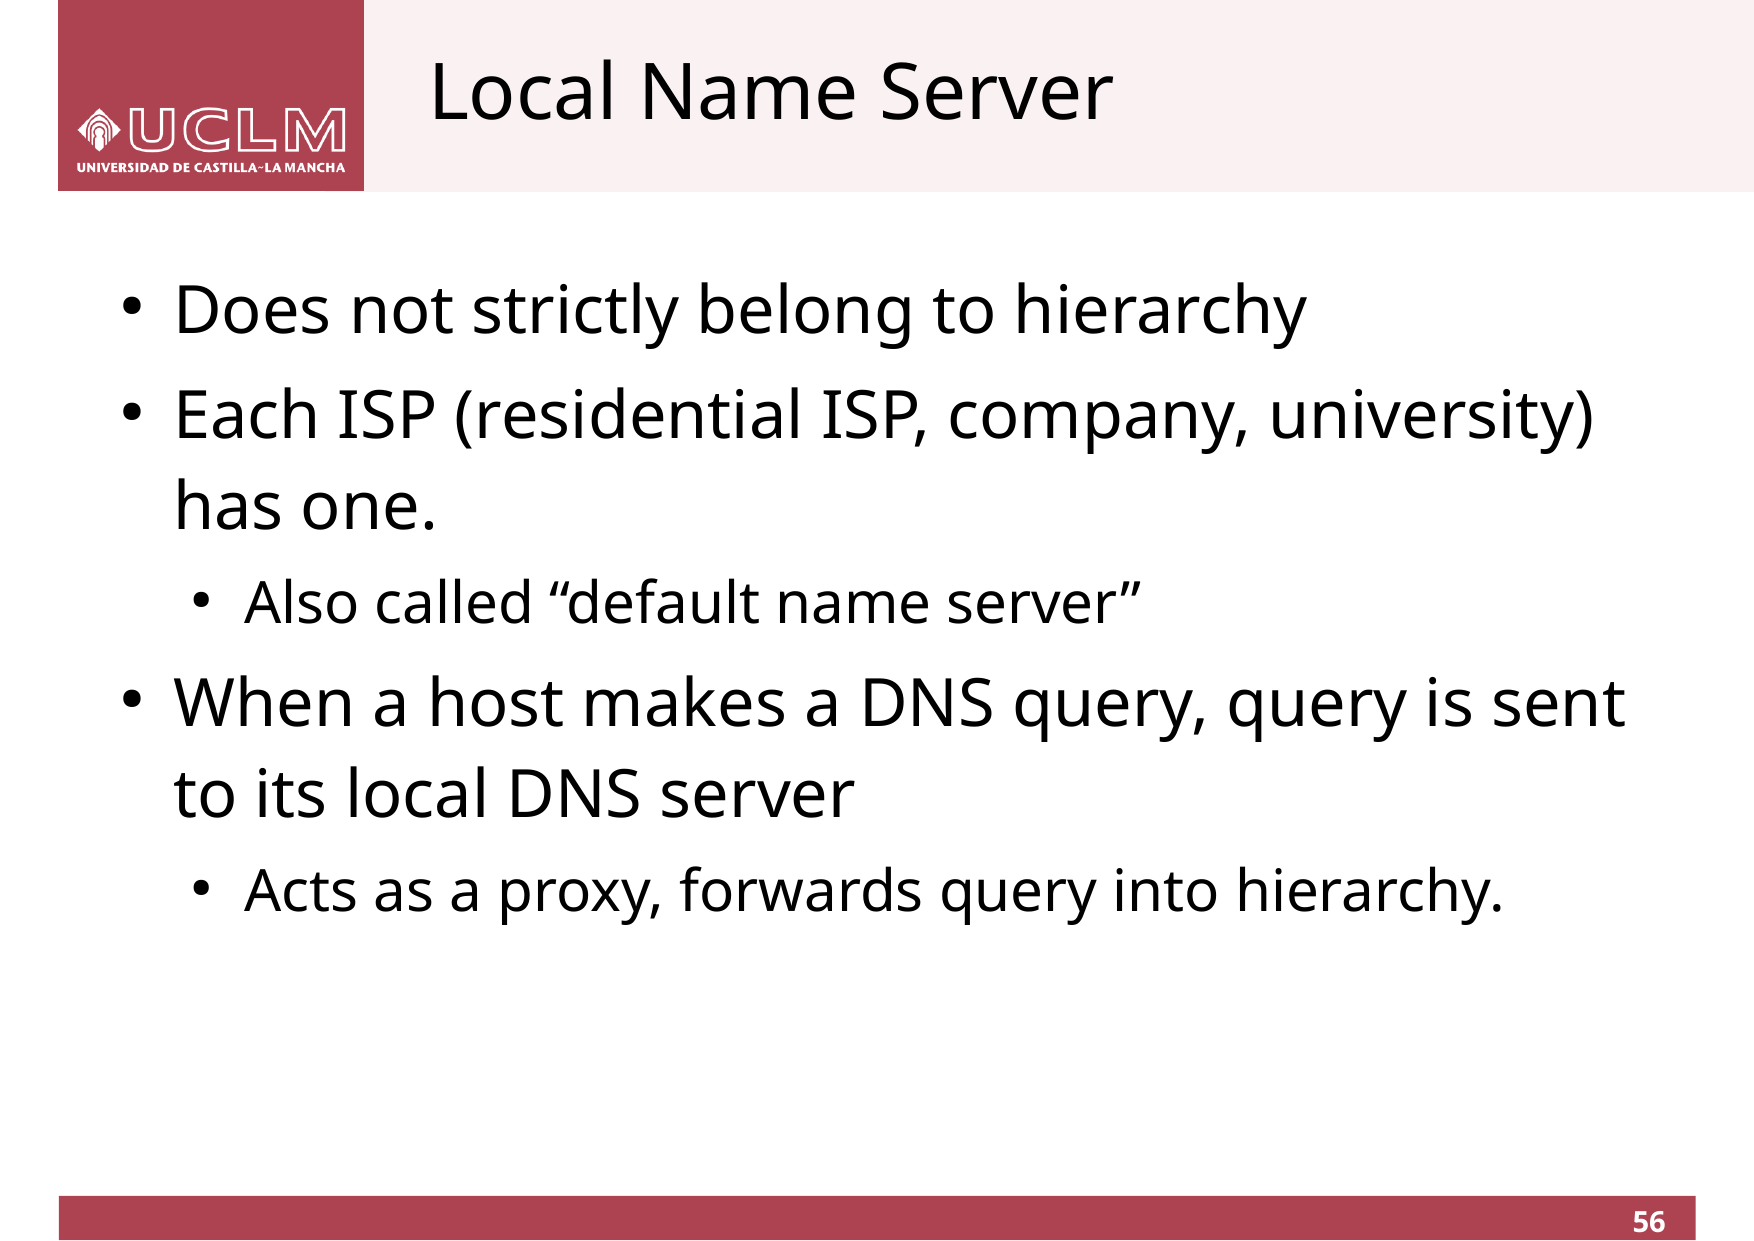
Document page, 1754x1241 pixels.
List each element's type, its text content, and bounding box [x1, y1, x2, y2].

title Local Name Server [413, 0, 1667, 198]
list Does not strictly belong to hierarchy Each ISP (residential ISP, company, university) has one. Also called “default name server” When a host makes a DNS query, query is sent to its local DNS server Acts as a proxy, forwards query into hierarchy. [87, 254, 1667, 1074]
picture [58, 0, 364, 191]
